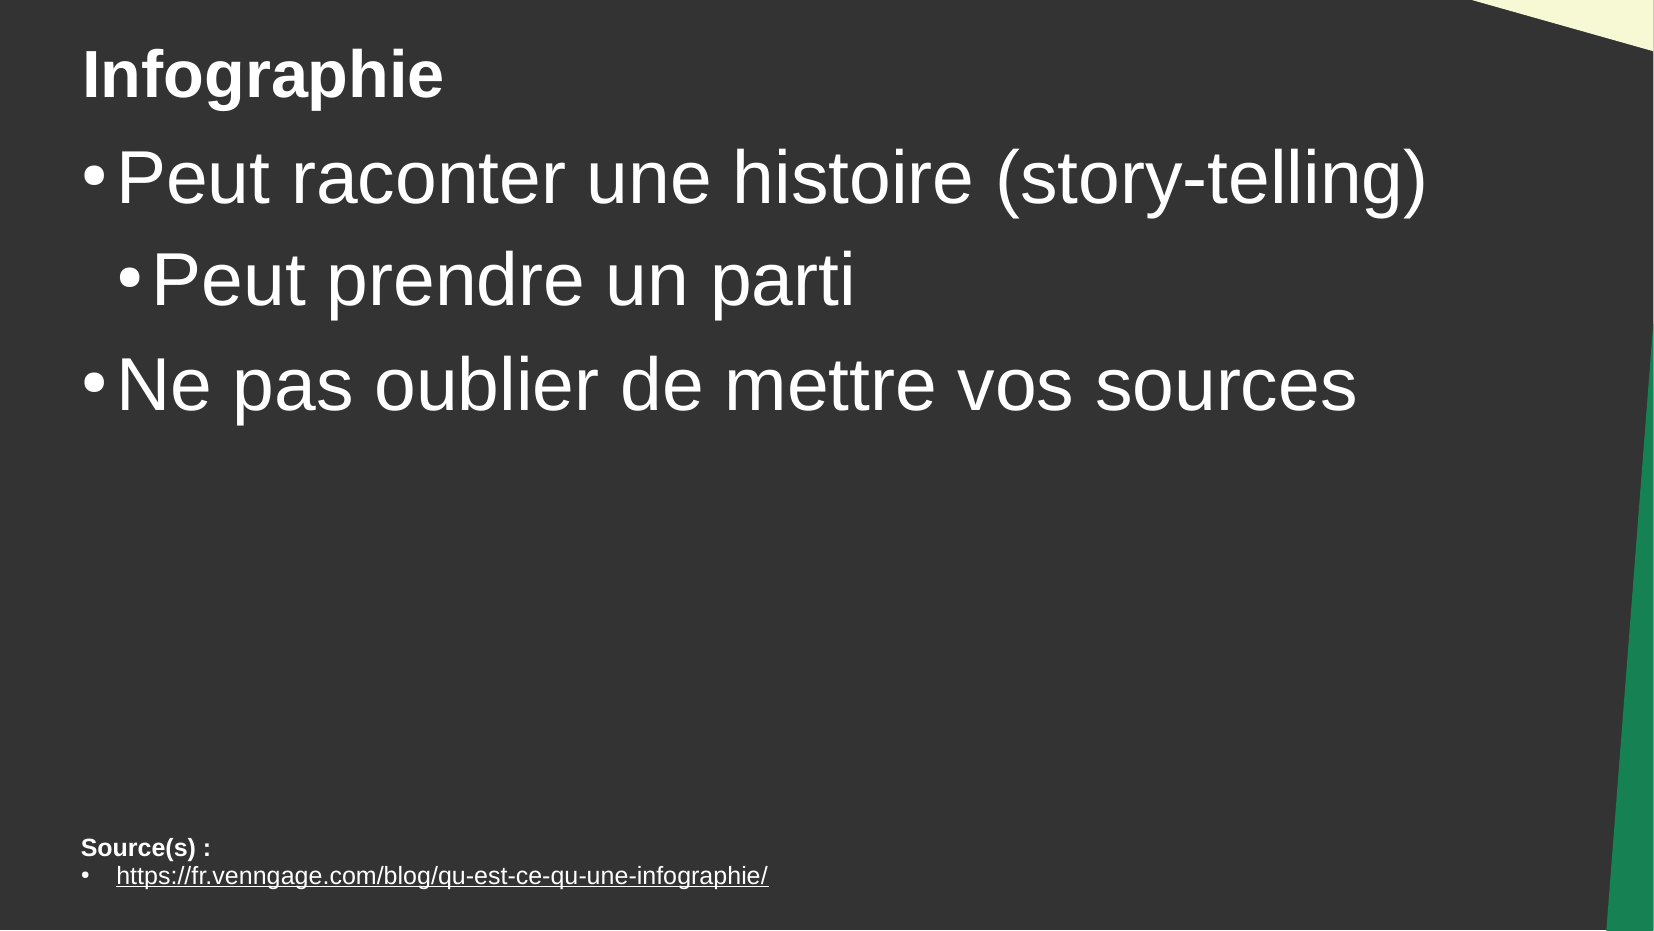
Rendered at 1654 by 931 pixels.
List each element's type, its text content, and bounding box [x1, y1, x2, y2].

text_box [1606, 314, 1654, 931]
list Peut raconter une histoire (story-telling) Peut prendre un parti Ne pas oublier de mettre vos sources [80, 135, 1560, 461]
text_box [1471, 0, 1654, 52]
title Infographie [82, 37, 1571, 122]
text_box Source(s) : https://fr.venngage.com/blog/qu-est-ce-qu-une-infographie/ [66, 826, 1483, 926]
